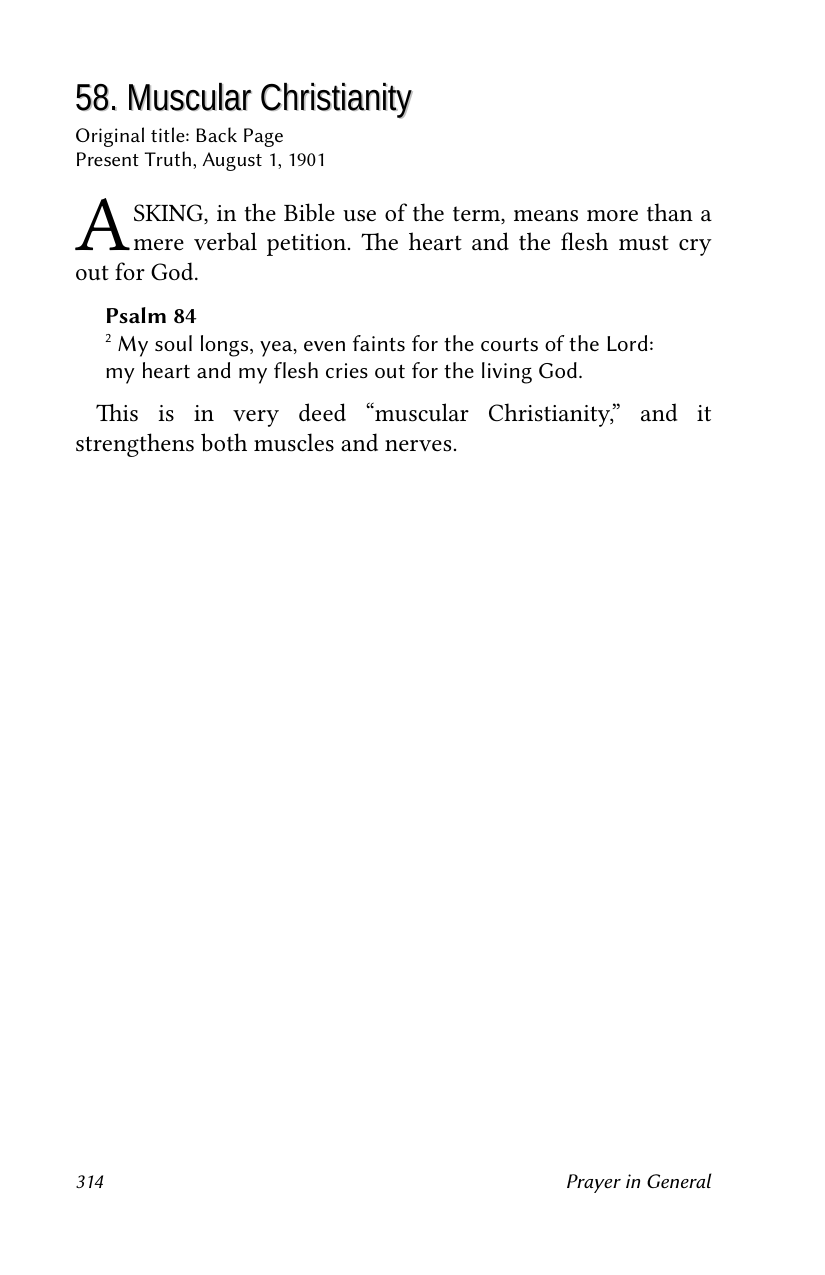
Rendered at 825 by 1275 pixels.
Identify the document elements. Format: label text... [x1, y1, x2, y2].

text ASKING, in the Bible use of the term, means more than a mere verbal petition. The heart and the flesh must cry out for God. [75, 198, 712, 287]
text This is in very deed “muscular Christianity,” and it strengthens both muscles and nerves. [75, 399, 712, 458]
title Muscular Christianity [75, 75, 712, 118]
text Psalm 84 [105, 303, 712, 329]
text Present Truth, August 1, 1901 [75, 148, 712, 172]
text 2 My soul longs, yea, even faints for the courts of the Lord: my heart and my flesh cries out for the living God. [105, 331, 682, 384]
text Original title: Back Page [75, 124, 712, 148]
